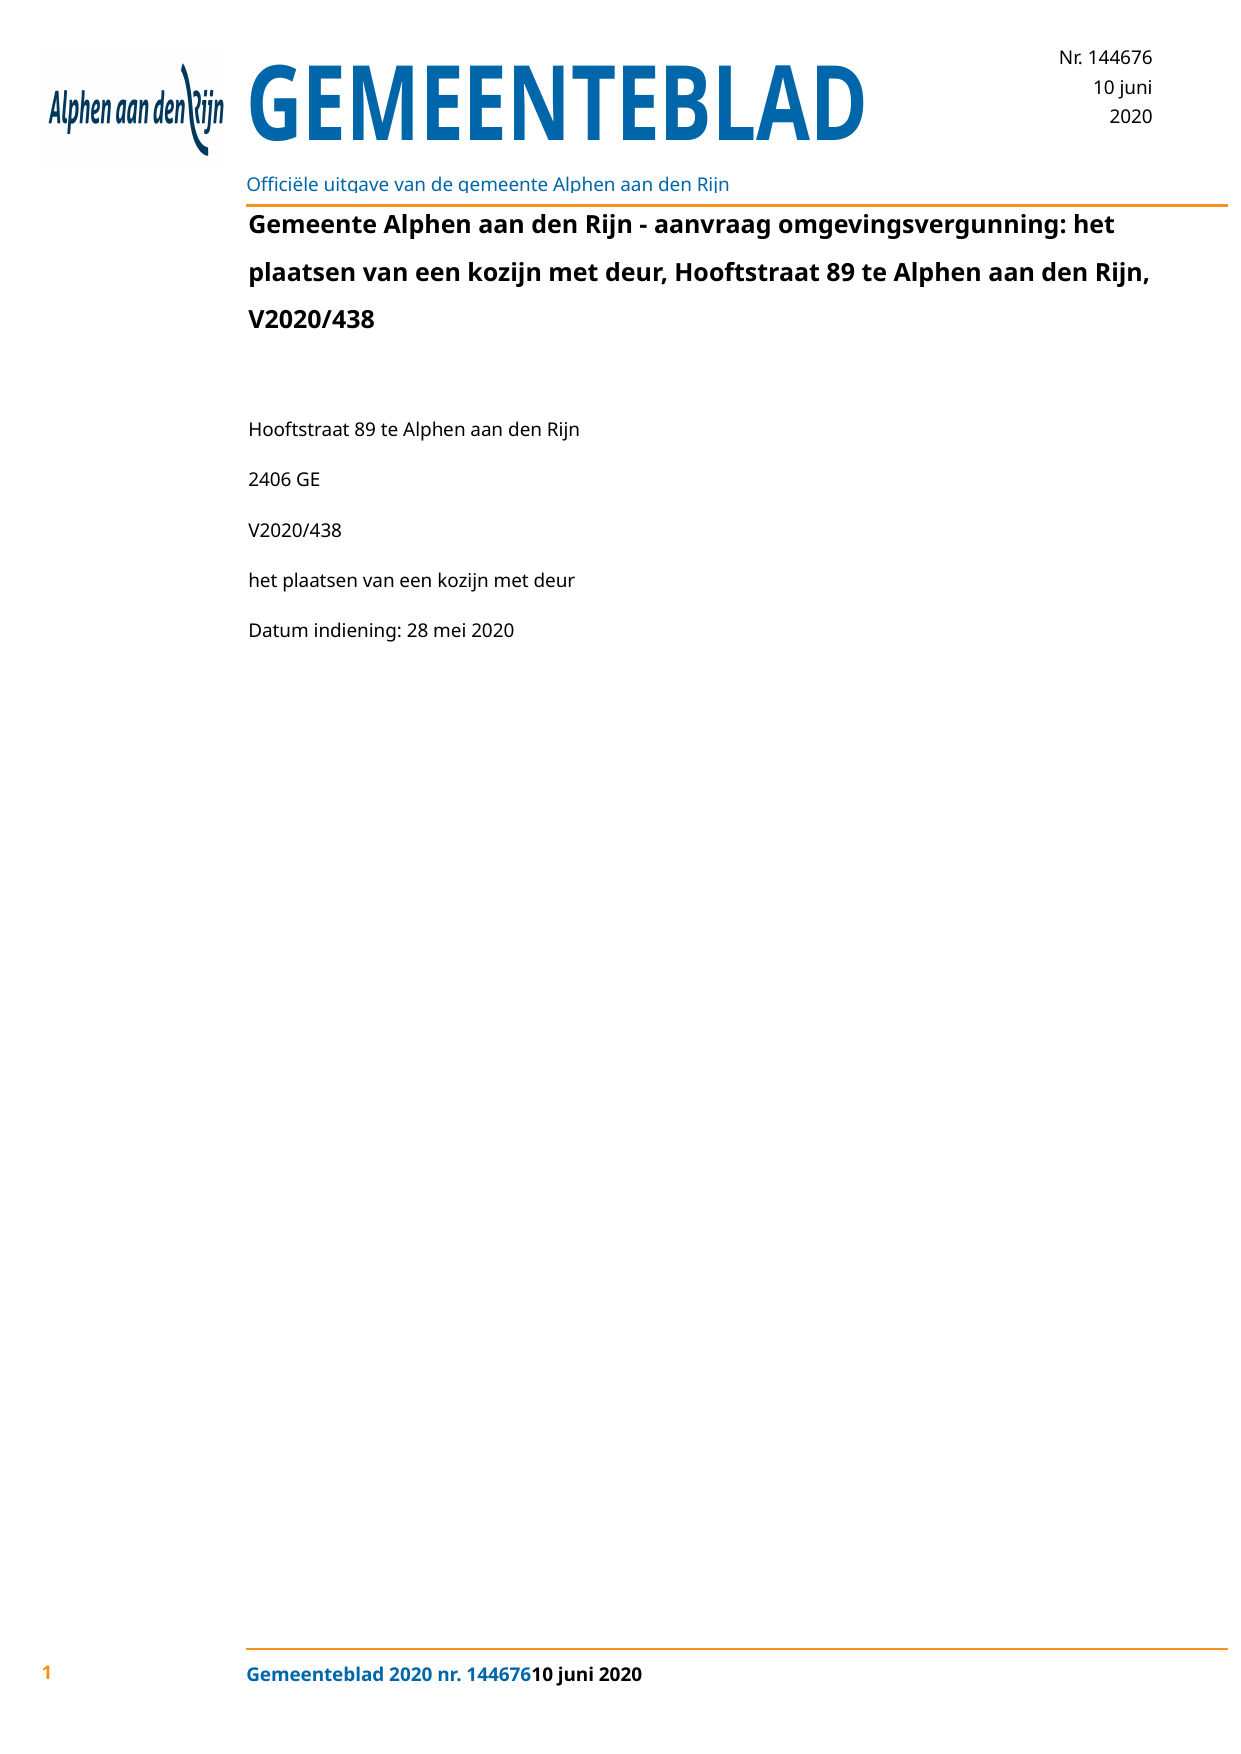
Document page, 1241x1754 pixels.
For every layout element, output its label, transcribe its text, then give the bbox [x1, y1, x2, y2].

text V2020/438 [248, 517, 1152, 542]
picture [41, 47, 231, 172]
text Hooftstraat 89 te Alphen aan den Rijn [248, 416, 1152, 442]
text het plaatsen van een kozijn met deur [248, 567, 1152, 593]
text Gemeente Alphen aan den Rijn - aanvraag omgevingsvergunning: het plaatsen van een kozijn met deur, Hooftstraat 89 te Alphen aan den Rijn, V2020/438 [248, 207, 1152, 336]
text Datum indiening: 28 mei 2020 [248, 618, 1152, 643]
text 2406 GE [248, 466, 1152, 492]
